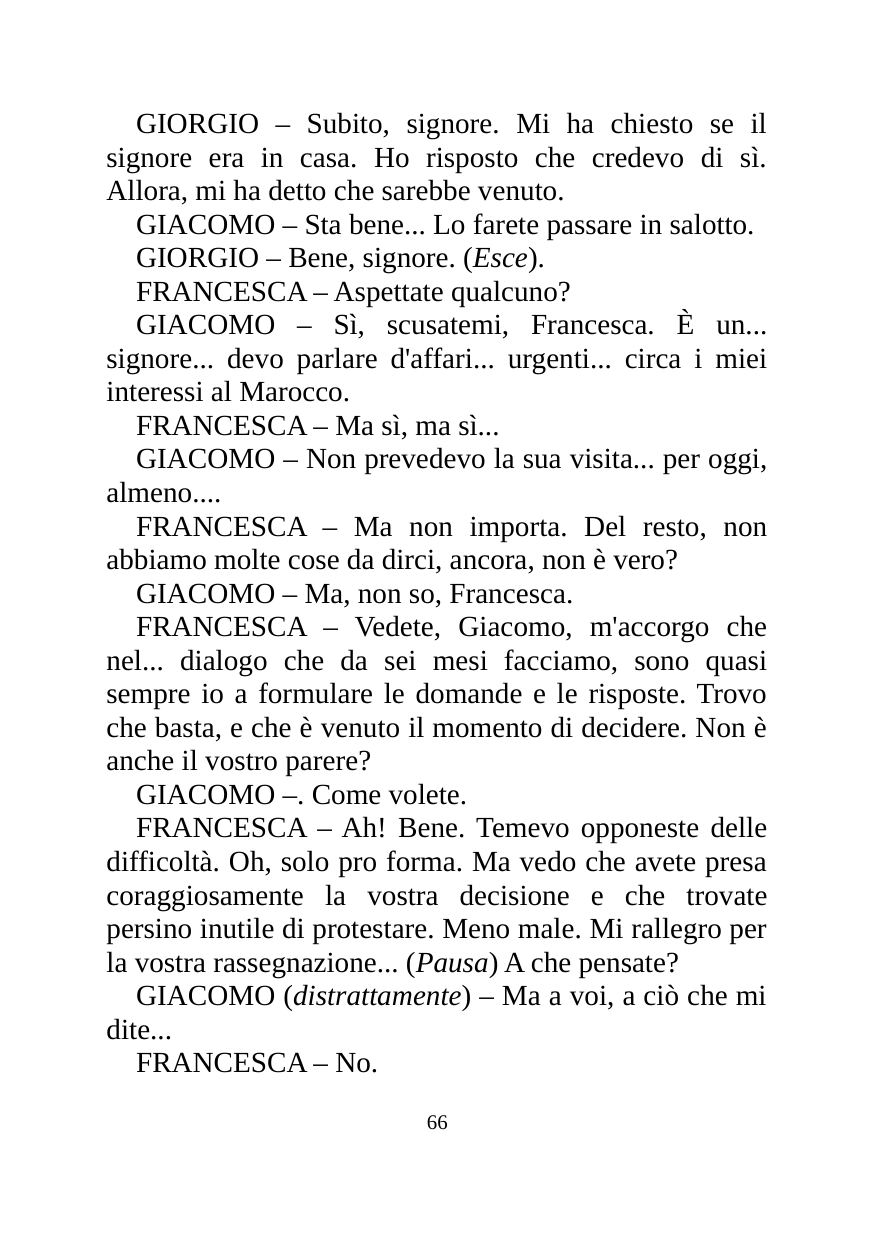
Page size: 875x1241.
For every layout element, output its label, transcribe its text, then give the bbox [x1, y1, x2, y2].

text GIORGIO – Subito, signore. Mi ha chiesto se il signore era in casa. Ho risposto che credevo di sì. Allora, mi ha detto che sarebbe venuto. [106, 106, 768, 207]
text GIORGIO – Bene, signore. (Esce). [106, 240, 768, 274]
text GIACOMO – Ma, non so, Francesca. [106, 576, 768, 609]
text GIACOMO –. Come volete. [106, 777, 768, 811]
text FRANCESCA – Ma sì, ma sì... [106, 408, 768, 442]
text GIACOMO (distrattamente) – Ma a voi, a ciò che mi dite... [106, 978, 768, 1045]
text GIACOMO – Non prevedevo la sua visita... per oggi, almeno.... [106, 442, 768, 509]
text FRANCESCA – Aspettate qualcuno? [106, 274, 768, 307]
text FRANCESCA – No. [106, 1045, 768, 1079]
text FRANCESCA – Vedete, Giacomo, m'accorgo che nel... dialogo che da sei mesi facciamo, sono quasi sempre io a formulare le domande e le risposte. Trovo che basta, e che è venuto il momento di decidere. Non è anche il vostro parere? [106, 609, 768, 777]
text FRANCESCA – Ma non importa. Del resto, non abbiamo molte cose da dirci, ancora, non è vero? [106, 509, 768, 576]
text GIACOMO – Sta bene... Lo farete passare in salotto. [106, 207, 768, 240]
text GIACOMO – Sì, scusatemi, Francesca. È un... signore... devo parlare d'affari... urgenti... circa i miei interessi al Marocco. [106, 307, 768, 408]
text FRANCESCA – Ah! Bene. Temevo opponeste delle difficoltà. Oh, solo pro forma. Ma vedo che avete presa coraggiosamente la vostra decisione e che trovate persino inutile di protestare. Meno male. Mi rallegro per la vostra rassegnazione... (Pausa) A che pensate? [106, 811, 768, 978]
